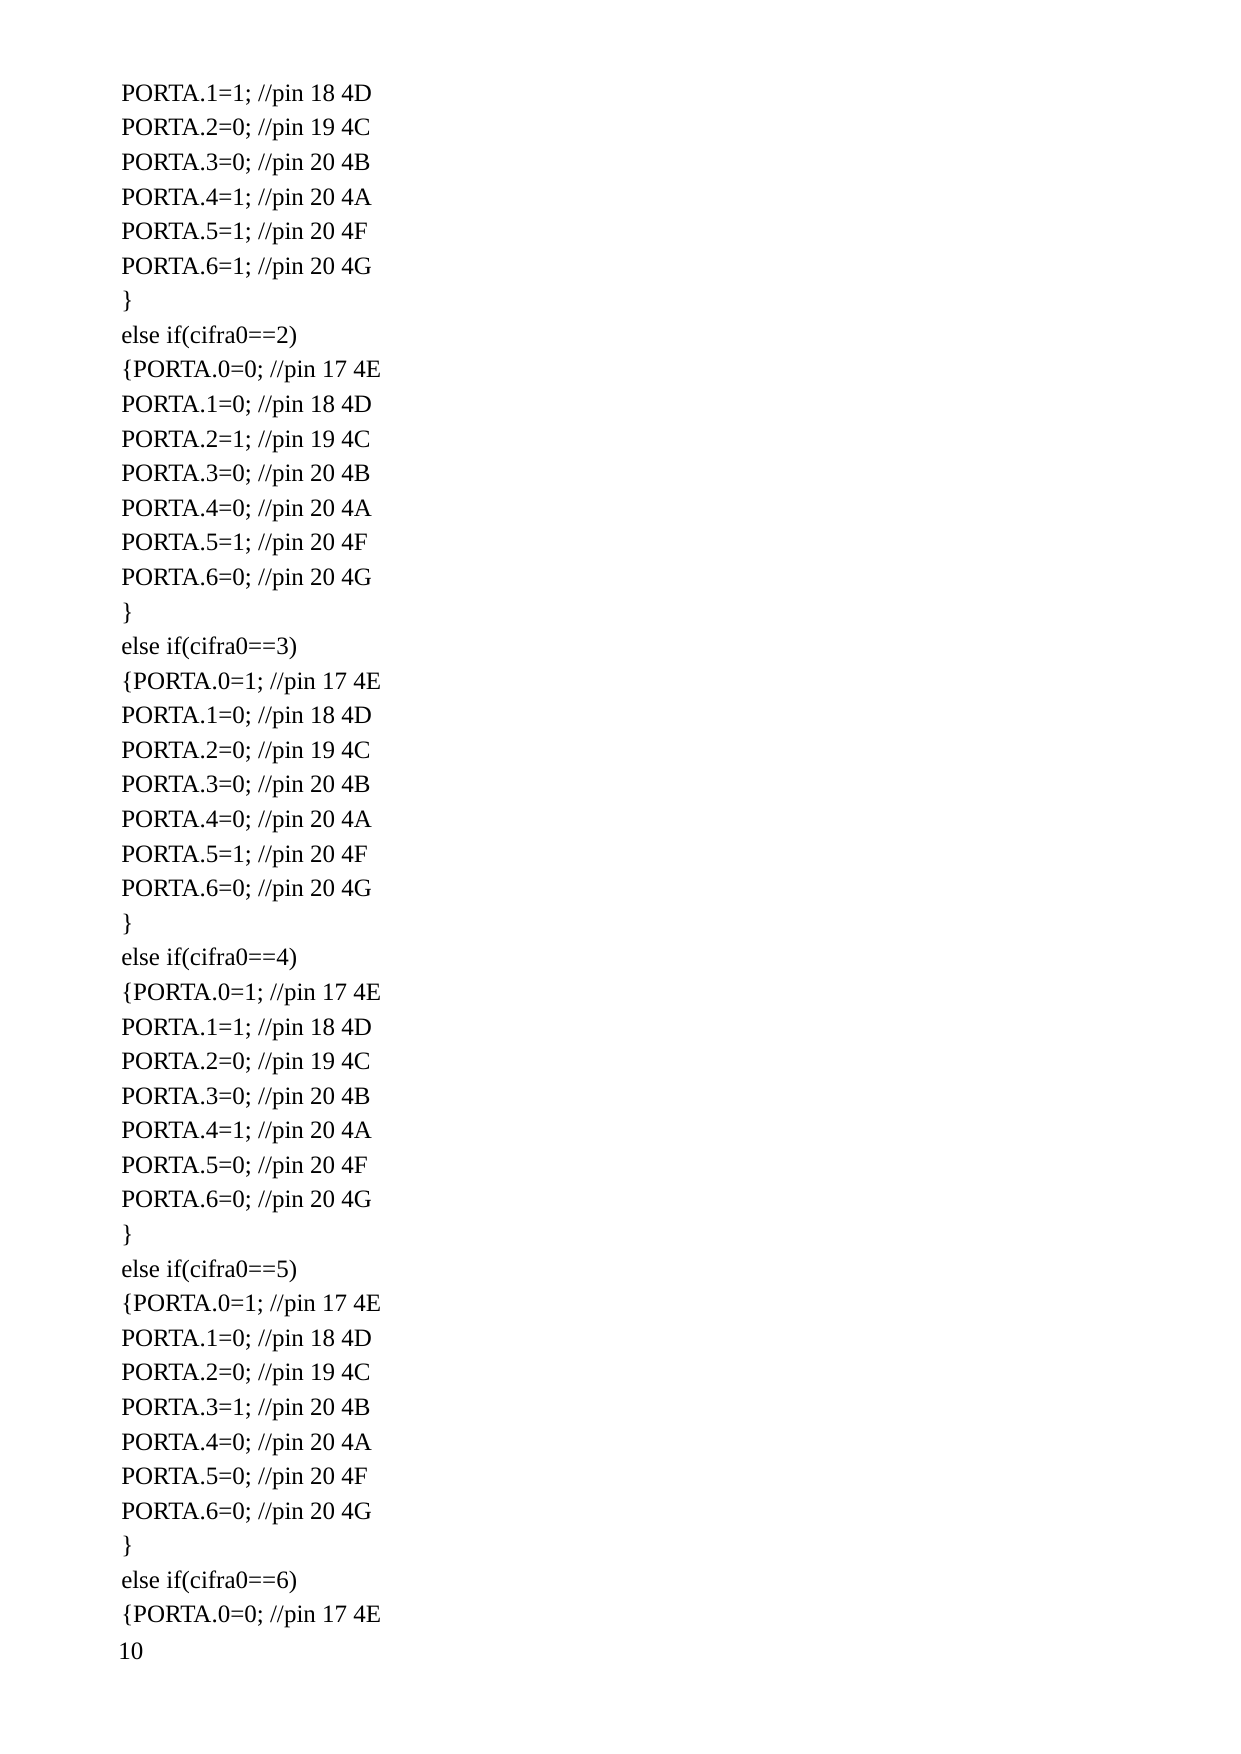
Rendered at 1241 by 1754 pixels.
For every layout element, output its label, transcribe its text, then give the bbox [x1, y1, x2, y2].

table_header PORTA.4=0; //pin 20 4A [118, 801, 386, 836]
table_header PORTA.2=0; //pin 19 4C [118, 110, 384, 144]
table_header PORTA.1=0; //pin 18 4D [118, 698, 386, 732]
table_header PORTA.4=0; //pin 20 4A [118, 490, 386, 524]
table_header PORTA.5=0; //pin 20 4F [118, 1147, 381, 1182]
table_header else if(cifra0==3) [118, 628, 309, 663]
table_header else if(cifra0==6) [118, 1562, 309, 1597]
table_header PORTA.2=0; //pin 19 4C [118, 1355, 384, 1389]
table_header {PORTA.0=1; //pin 17 4E [118, 974, 395, 1009]
table_header else if(cifra0==5) [118, 1251, 309, 1285]
table_header else if(cifra0==4) [118, 940, 309, 974]
table_header PORTA.6=0; //pin 20 4G [118, 870, 386, 905]
table_header PORTA.6=1; //pin 20 4G [118, 248, 386, 282]
table_header {PORTA.0=0; //pin 17 4E [118, 1597, 395, 1631]
table_header PORTA.5=1; //pin 20 4F [118, 213, 381, 248]
table_header } [118, 1216, 148, 1251]
table_header PORTA.3=0; //pin 20 4B [118, 144, 384, 179]
table_header PORTA.3=0; //pin 20 4B [118, 455, 384, 490]
table_header {PORTA.0=1; //pin 17 4E [118, 1285, 395, 1320]
table_header PORTA.6=0; //pin 20 4G [118, 1493, 386, 1527]
table_header } [118, 594, 148, 628]
table_header PORTA.4=1; //pin 20 4A [118, 179, 386, 213]
table_header PORTA.2=0; //pin 19 4C [118, 732, 384, 767]
table_header PORTA.2=1; //pin 19 4C [118, 421, 384, 455]
table_header PORTA.6=0; //pin 20 4G [118, 559, 386, 594]
table_header PORTA.1=1; //pin 18 4D [118, 75, 386, 109]
table_header PORTA.3=0; //pin 20 4B [118, 767, 384, 801]
table_header PORTA.4=0; //pin 20 4A [118, 1424, 386, 1458]
table_header } [118, 283, 148, 317]
table_header PORTA.1=0; //pin 18 4D [118, 386, 386, 421]
table_header PORTA.5=0; //pin 20 4F [118, 1458, 381, 1493]
table_header PORTA.5=1; //pin 20 4F [118, 836, 381, 870]
table_header {PORTA.0=1; //pin 17 4E [118, 663, 395, 697]
table_header PORTA.1=0; //pin 18 4D [118, 1320, 386, 1354]
table_header PORTA.2=0; //pin 19 4C [118, 1043, 384, 1078]
table_header PORTA.6=0; //pin 20 4G [118, 1182, 386, 1216]
table_header } [118, 1528, 148, 1562]
table_header } [118, 905, 148, 939]
table_header {PORTA.0=0; //pin 17 4E [118, 352, 395, 386]
table_header PORTA.5=1; //pin 20 4F [118, 525, 381, 559]
table_header PORTA.4=1; //pin 20 4A [118, 1113, 386, 1147]
table_header PORTA.1=1; //pin 18 4D [118, 1009, 386, 1043]
table_header PORTA.3=1; //pin 20 4B [118, 1389, 384, 1424]
table_header PORTA.3=0; //pin 20 4B [118, 1078, 384, 1112]
table_header else if(cifra0==2) [118, 317, 309, 352]
